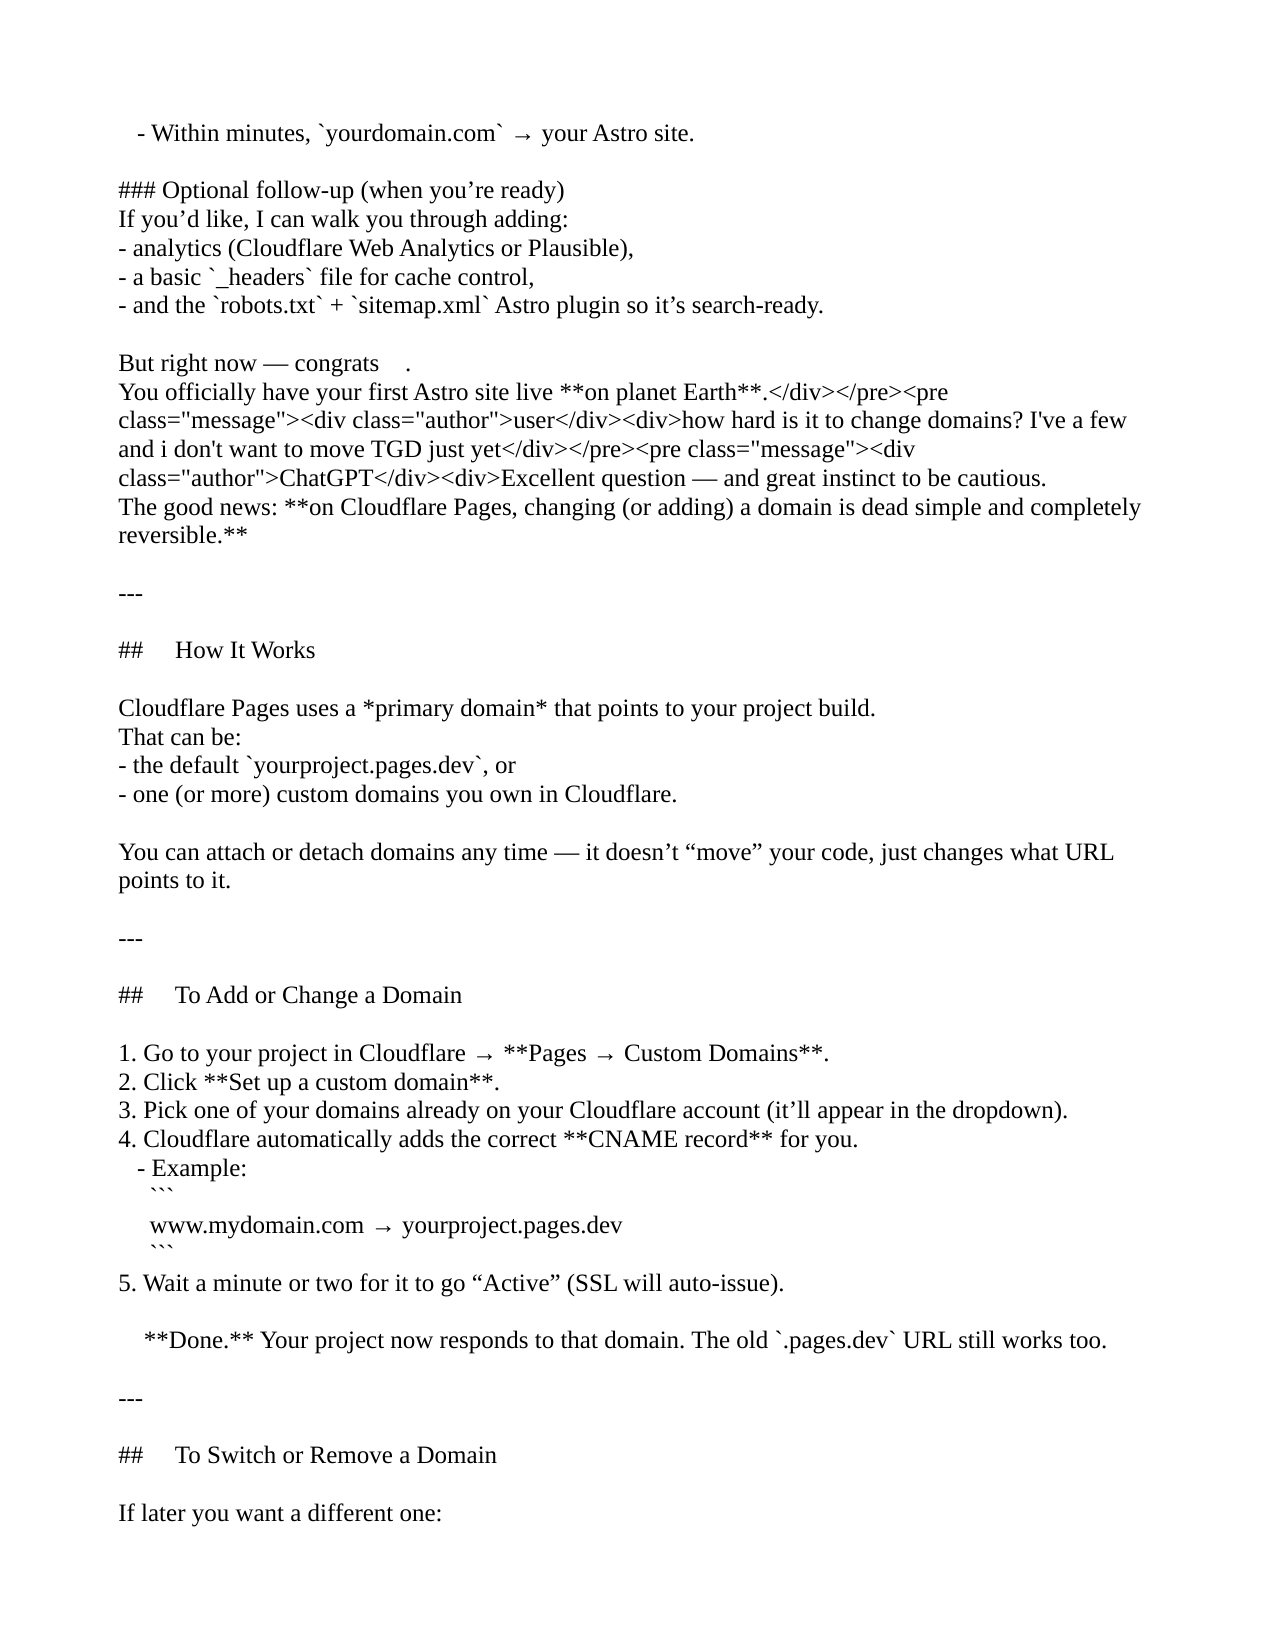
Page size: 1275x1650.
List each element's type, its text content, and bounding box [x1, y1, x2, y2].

text - a basic `_headers` file for cache control, [118, 262, 1157, 291]
text ## 🧰 To Switch or Remove a Domain [118, 1441, 1157, 1469]
text That can be: [118, 722, 1157, 751]
text 5. Wait a minute or two for it to go “Active” (SSL will auto-issue). [118, 1268, 1157, 1297]
text Cloudflare Pages uses a *primary domain* that points to your project build. [118, 693, 1157, 722]
text ``` [118, 1182, 1157, 1211]
text - Within minutes, `yourdomain.com` → your Astro site. [118, 118, 1157, 147]
text But right now — congrats 🎉. [118, 348, 1157, 377]
text www.mydomain.com → yourproject.pages.dev [118, 1211, 1157, 1239]
text --- [118, 578, 1157, 607]
text - the default `yourproject.pages.dev`, or [118, 751, 1157, 779]
text - analytics (Cloudflare Web Analytics or Plausible), [118, 233, 1157, 262]
text The good news: **on Cloudflare Pages, changing (or adding) a domain is dead simple and completely reversible.** [118, 492, 1157, 549]
text --- [118, 923, 1157, 952]
text - and the `robots.txt` + `sitemap.xml` Astro plugin so it’s search-ready. [118, 291, 1157, 319]
text 4. Cloudflare automatically adds the correct **CNAME record** for you. [118, 1124, 1157, 1153]
text If you’d like, I can walk you through adding: [118, 204, 1157, 233]
text If later you want a different one: [118, 1498, 1157, 1527]
text ### Optional follow-up (when you’re ready) [118, 176, 1157, 204]
text 1. Go to your project in Cloudflare → **Pages → Custom Domains**. [118, 1038, 1157, 1067]
text You can attach or detach domains any time — it doesn’t “move” your code, just changes what URL points to it. [118, 837, 1157, 894]
text ✅ **Done.** Your project now responds to that domain. The old `.pages.dev` URL still works too. [118, 1326, 1157, 1354]
text ``` [118, 1239, 1157, 1268]
text ## 🧭 How It Works [118, 636, 1157, 664]
text - Example: [118, 1153, 1157, 1182]
text ## 🔄 To Add or Change a Domain [118, 981, 1157, 1009]
text 2. Click **Set up a custom domain**. [118, 1067, 1157, 1096]
text - one (or more) custom domains you own in Cloudflare. [118, 779, 1157, 808]
text You officially have your first Astro site live **on planet Earth**.</div></pre><pre class="message"><div class="author">user</div><div>how hard is it to change domains? I've a few and i don't want to move TGD just yet</div></pre><pre class="message"><div class="author">ChatGPT</div><div>Excellent question — and great instinct to be cautious. [118, 377, 1157, 492]
text 3. Pick one of your domains already on your Cloudflare account (it’ll appear in the dropdown). [118, 1096, 1157, 1124]
text --- [118, 1383, 1157, 1412]
